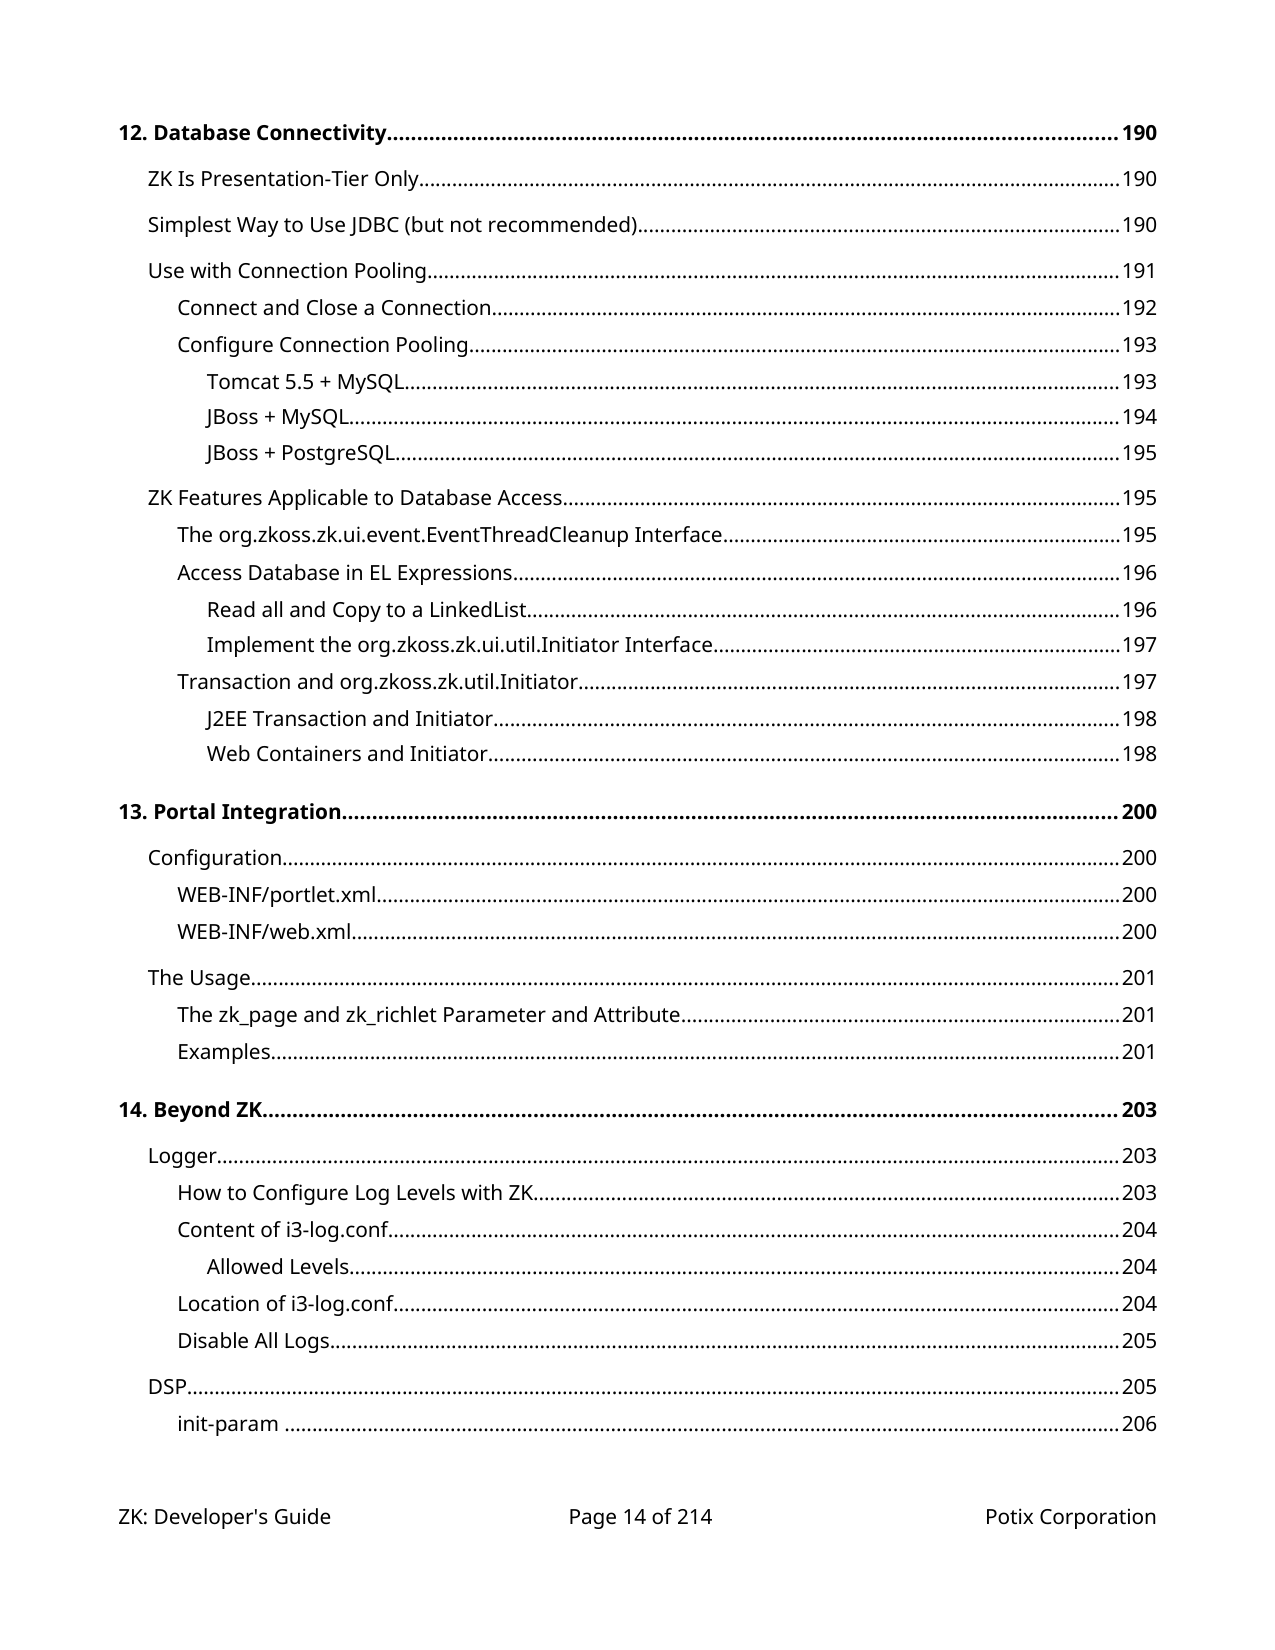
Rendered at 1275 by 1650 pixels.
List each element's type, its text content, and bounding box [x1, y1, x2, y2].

text Connect and Close a Connection 192 [177, 293, 1157, 321]
text Location of i3-log.conf 204 [177, 1289, 1157, 1317]
text WEB-INF/web.xml 200 [177, 917, 1157, 945]
text The org.zkoss.zk.ui.event.EventThreadCleanup Interface 195 [177, 521, 1157, 549]
text J2EE Transaction and Initiator 198 [207, 704, 1157, 732]
text Use with Connection Pooling 191 [148, 256, 1157, 284]
text Content of i3-log.conf 204 [177, 1215, 1157, 1243]
text Read all and Copy to a LinkedList 196 [207, 595, 1157, 623]
text Configure Connection Pooling 193 [177, 330, 1157, 358]
text 13. Portal Integration 200 [118, 797, 1157, 825]
text The zk_page and zk_richlet Parameter and Attribute 201 [177, 1000, 1157, 1028]
text Examples 201 [177, 1037, 1157, 1066]
text Configuration 200 [148, 843, 1157, 871]
text The Usage 201 [148, 963, 1157, 991]
text WEB-INF/portlet.xml 200 [177, 880, 1157, 908]
text Tomcat 5.5 + MySQL 193 [207, 367, 1157, 395]
text DSP 205 [148, 1372, 1157, 1401]
text Implement the org.zkoss.zk.ui.util.Initiator Interface 197 [207, 630, 1157, 658]
text 14. Beyond ZK 203 [118, 1095, 1157, 1123]
text Allowed Levels 204 [207, 1252, 1157, 1280]
text JBoss + MySQL 194 [207, 402, 1157, 431]
text Transaction and org.zkoss.zk.util.Initiator 197 [177, 667, 1157, 695]
text init-param 206 [177, 1409, 1157, 1438]
text Simplest Way to Use JDBC (but not recommended) 190 [148, 210, 1157, 238]
text Disable All Logs 205 [177, 1326, 1157, 1354]
text Logger 203 [148, 1141, 1157, 1169]
text Access Database in EL Expressions 196 [177, 558, 1157, 586]
text ZK Features Applicable to Database Access 195 [148, 483, 1157, 512]
text 12. Database Connectivity 190 [118, 118, 1157, 146]
text ZK Is Presentation-Tier Only 190 [148, 164, 1157, 192]
text JBoss + PostgreSQL 195 [207, 438, 1157, 466]
text Web Containers and Initiator 198 [207, 739, 1157, 768]
text How to Configure Log Levels with ZK 203 [177, 1178, 1157, 1206]
